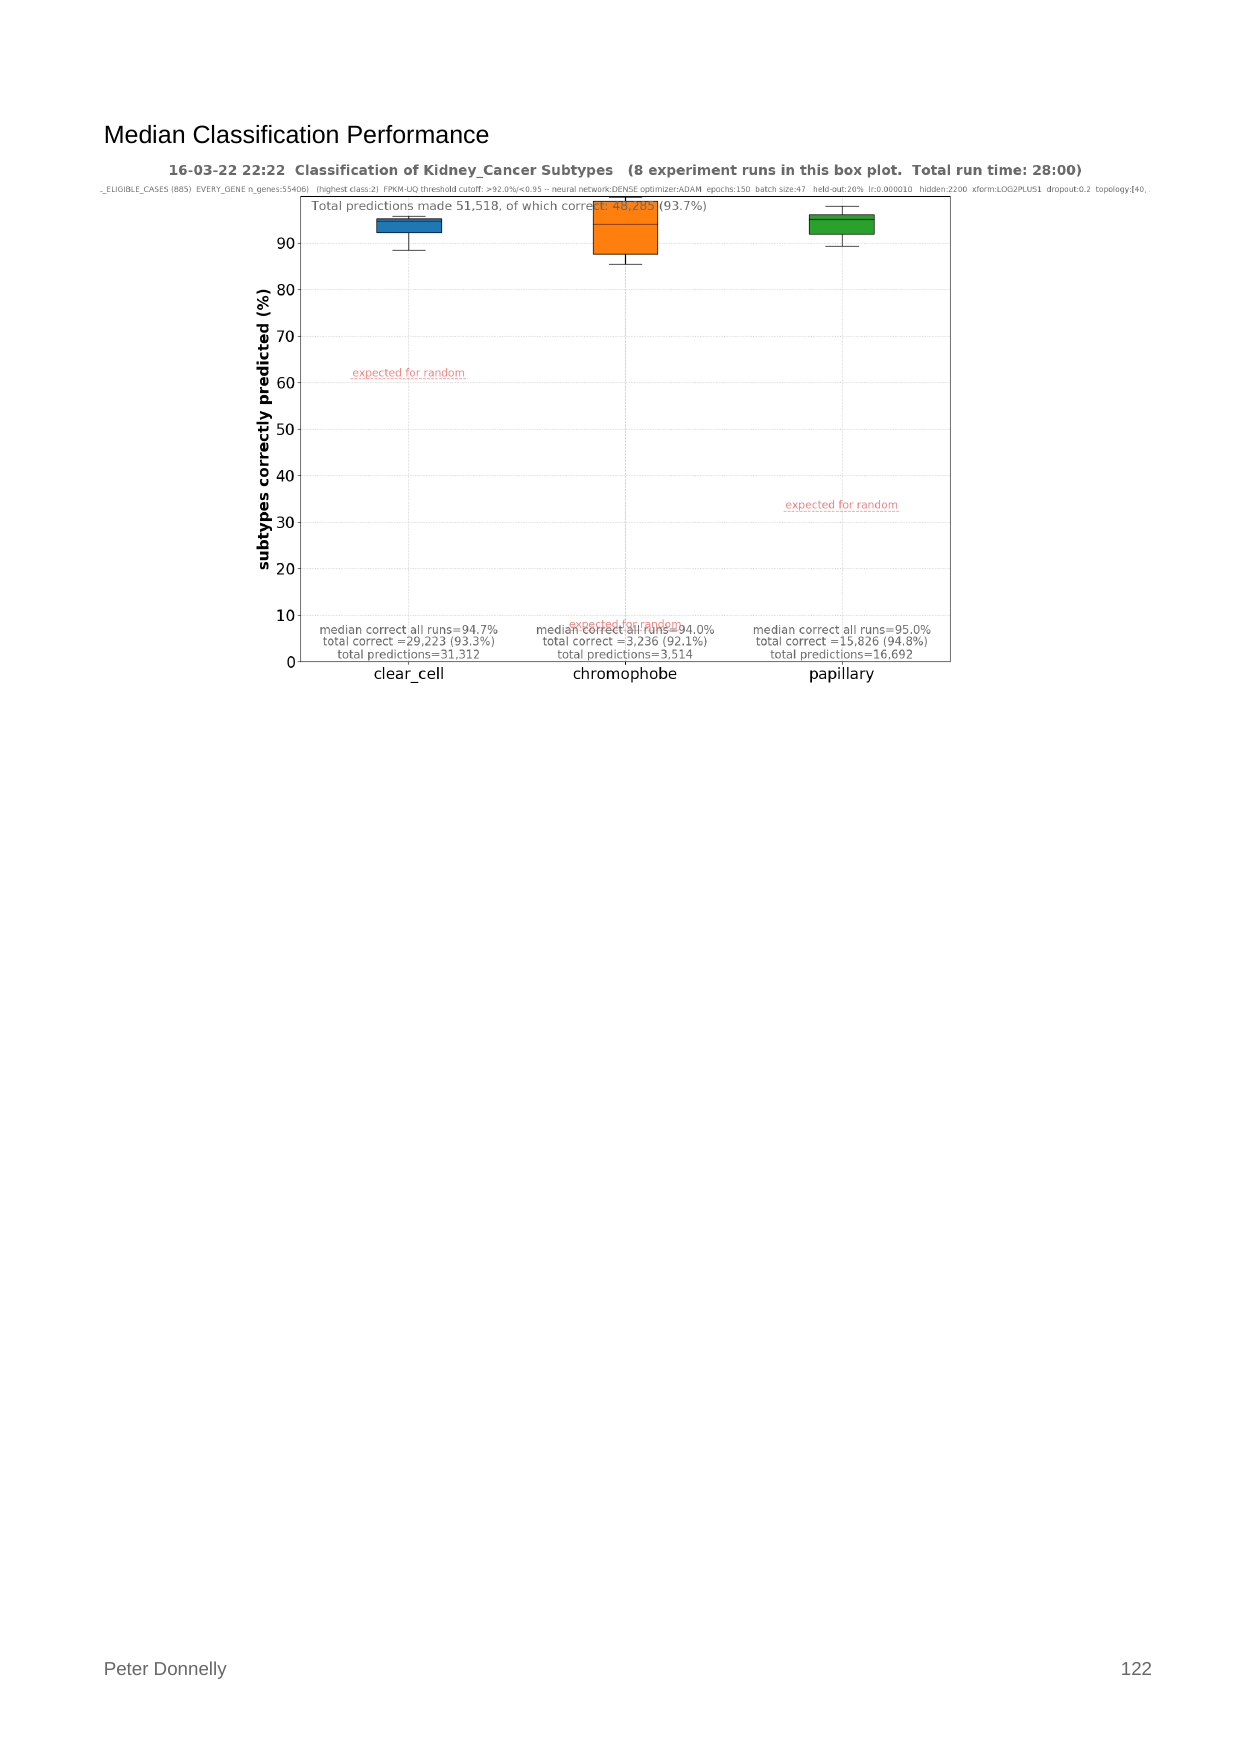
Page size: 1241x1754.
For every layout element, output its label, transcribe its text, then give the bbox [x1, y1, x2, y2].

picture [100, 162, 1150, 685]
subtitle Median Classification Performance [97, 120, 1146, 148]
